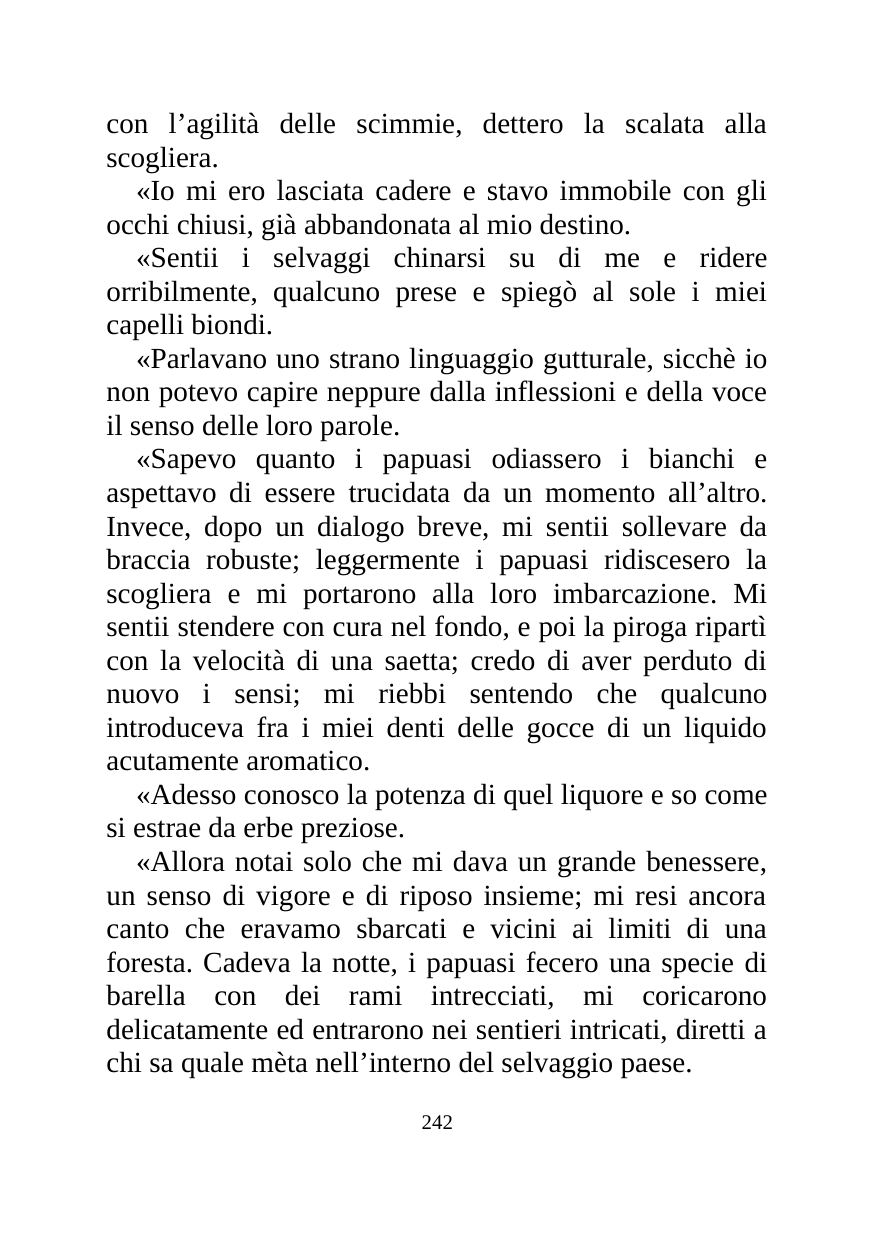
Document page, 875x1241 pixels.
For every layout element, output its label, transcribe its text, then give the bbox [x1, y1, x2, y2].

text «Allora notai solo che mi dava un grande benessere, un senso di vigore e di riposo insieme; mi resi ancora canto che eravamo sbarcati e vicini ai limiti di una foresta. Cadeva la notte, i papuasi fecero una specie di barella con dei rami intrecciati, mi coricarono delicatamente ed entrarono nei sentieri intricati, diretti a chi sa quale mèta nell’interno del selvaggio paese. [106, 844, 768, 1079]
text «Io mi ero lasciata cadere e stavo immobile con gli occhi chiusi, già abbandonata al mio destino. [106, 173, 768, 240]
text «Adesso conosco la potenza di quel liquore e so come si estrae da erbe preziose. [106, 777, 768, 844]
text «Sapevo quanto i papuasi odiassero i bianchi e aspettavo di essere trucidata da un momento all’altro. Invece, dopo un dialogo breve, mi sentii sollevare da braccia robuste; leggermente i papuasi ridiscesero la scogliera e mi portarono alla loro imbarcazione. Mi sentii stendere con cura nel fondo, e poi la piroga ripartì con la velocità di una saetta; credo di aver perduto di nuovo i sensi; mi riebbi sentendo che qualcuno introduceva fra i miei denti delle gocce di un liquido acutamente aromatico. [106, 442, 768, 777]
text «Parlavano uno strano linguaggio gutturale, sicchè io non potevo capire neppure dalla inflessioni e della voce il senso delle loro parole. [106, 341, 768, 442]
text con l’agilità delle scimmie, dettero la scalata alla scogliera. [106, 106, 768, 173]
text «Sentii i selvaggi chinarsi su di me e ridere orribilmente, qualcuno prese e spiegò al sole i miei capelli biondi. [106, 240, 768, 341]
